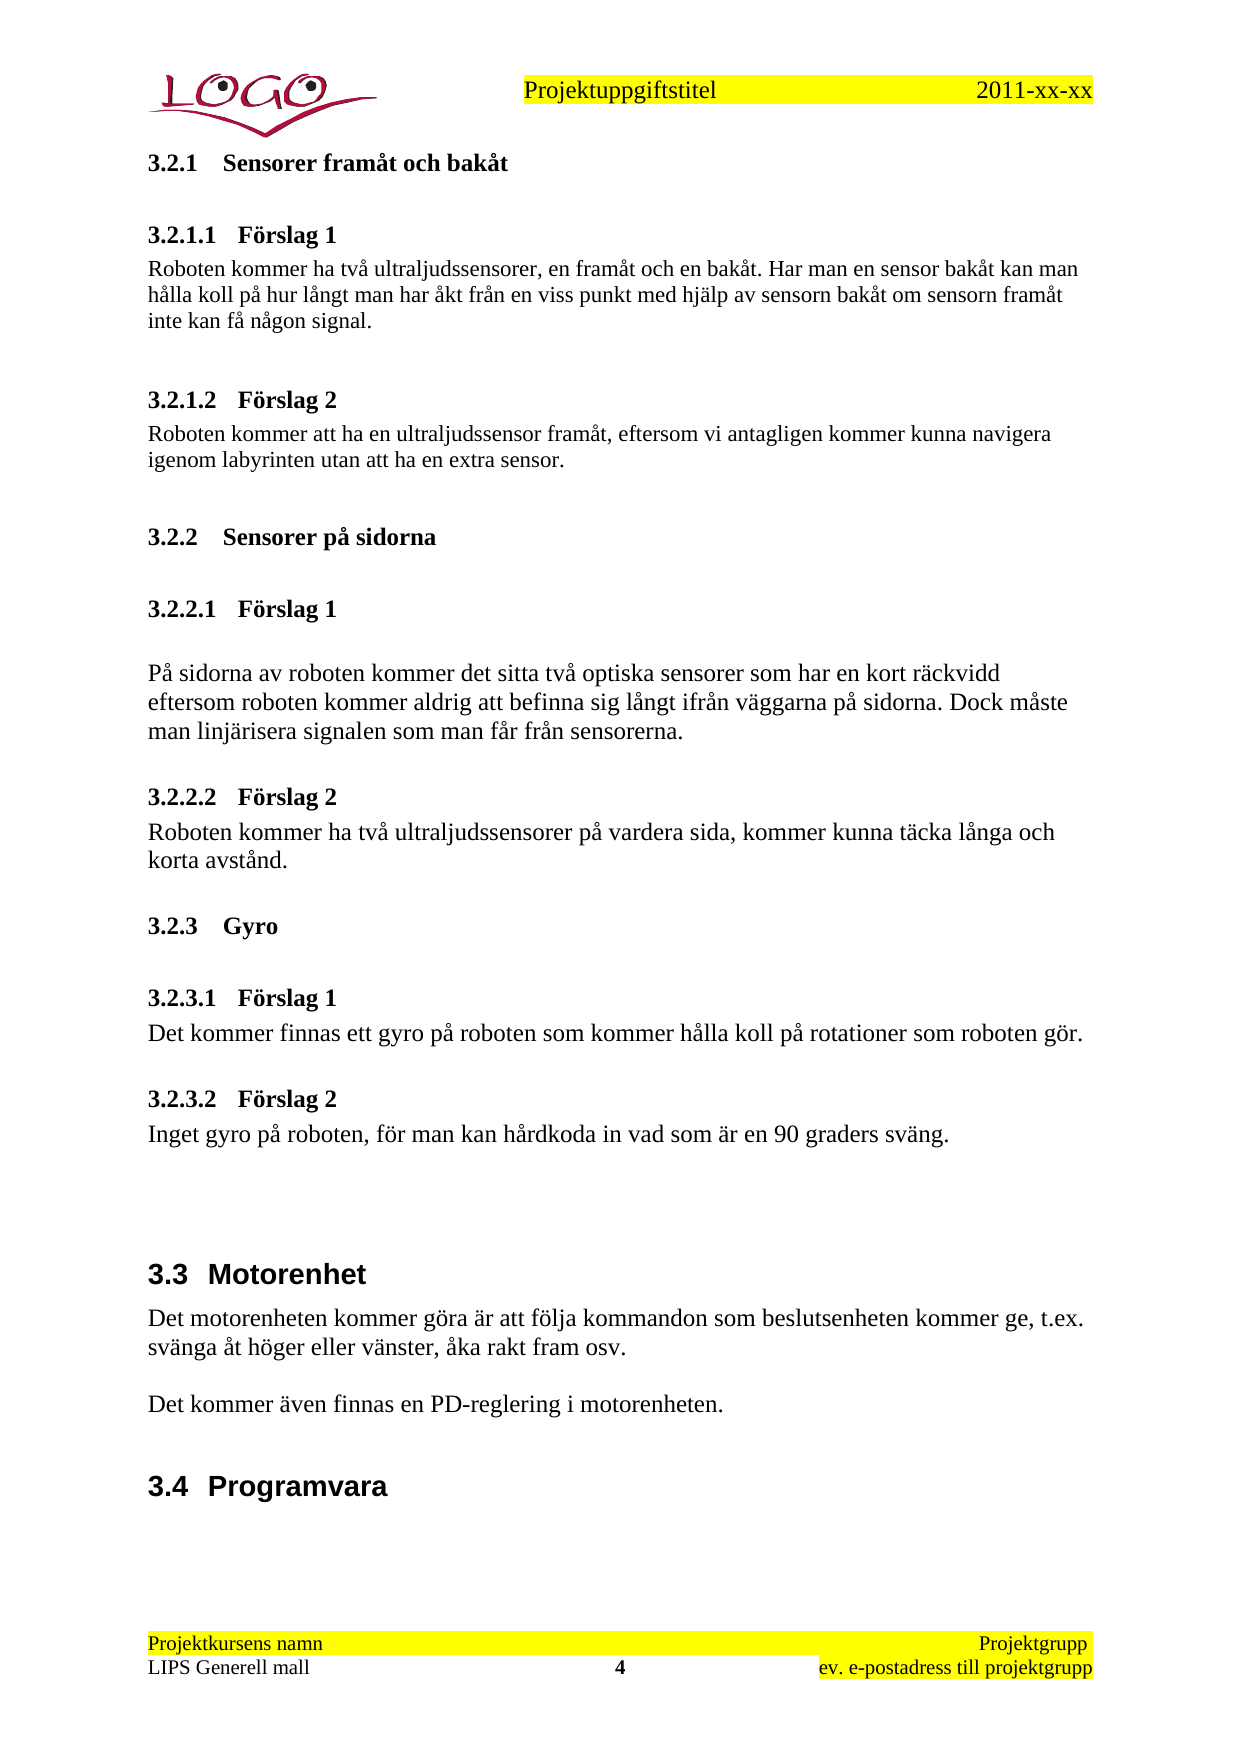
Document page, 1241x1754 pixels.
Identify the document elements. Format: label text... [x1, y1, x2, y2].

text Roboten kommer ha två ultraljudssensorer, en framåt och en bakåt. Har man en sensor bakåt kan man hålla koll på hur långt man har åkt från en viss punkt med hjälp av sensorn bakåt om sensorn framåt inte kan få någon signal. [148, 255, 1092, 334]
subtitle Gyro [148, 911, 1092, 940]
subtitle Programvara [148, 1469, 1092, 1503]
subtitle Förslag 1 [148, 220, 1092, 248]
text Det motorenheten kommer göra är att följa kommandon som beslutsenheten kommer ge, t.ex. svänga åt höger eller vänster, åka rakt fram osv. [148, 1303, 1092, 1360]
subtitle Förslag 2 [148, 1084, 1092, 1113]
subtitle Motorenhet [148, 1257, 1092, 1290]
text Det kommer även finnas en PD-reglering i motorenheten. [148, 1389, 1092, 1418]
subtitle Förslag 1 [148, 983, 1092, 1012]
subtitle Förslag 1 [148, 594, 1092, 623]
text På sidorna av roboten kommer det sitta två optiska sensorer som har en kort räckvidd eftersom roboten kommer aldrig att befinna sig långt ifrån väggarna på sidorna. Dock måste man linjärisera signalen som man får från sensorerna. [148, 658, 1092, 744]
text Roboten kommer ha två ultraljudssensorer på vardera sida, kommer kunna täcka långa och korta avstånd. [148, 817, 1092, 874]
subtitle Förslag 2 [148, 782, 1092, 810]
subtitle Sensorer på sidorna [148, 522, 1092, 551]
text Roboten kommer att ha en ultraljudssensor framåt, eftersom vi antagligen kommer kunna navigera igenom labyrinten utan att ha en extra sensor. [148, 420, 1092, 473]
subtitle Sensorer framåt och bakåt [148, 148, 1092, 176]
subtitle Förslag 2 [148, 385, 1092, 414]
text Inget gyro på roboten, för man kan hårdkoda in vad som är en 90 graders sväng. [148, 1119, 1092, 1148]
text Det kommer finnas ett gyro på roboten som kommer hålla koll på rotationer som roboten gör. [148, 1018, 1092, 1047]
